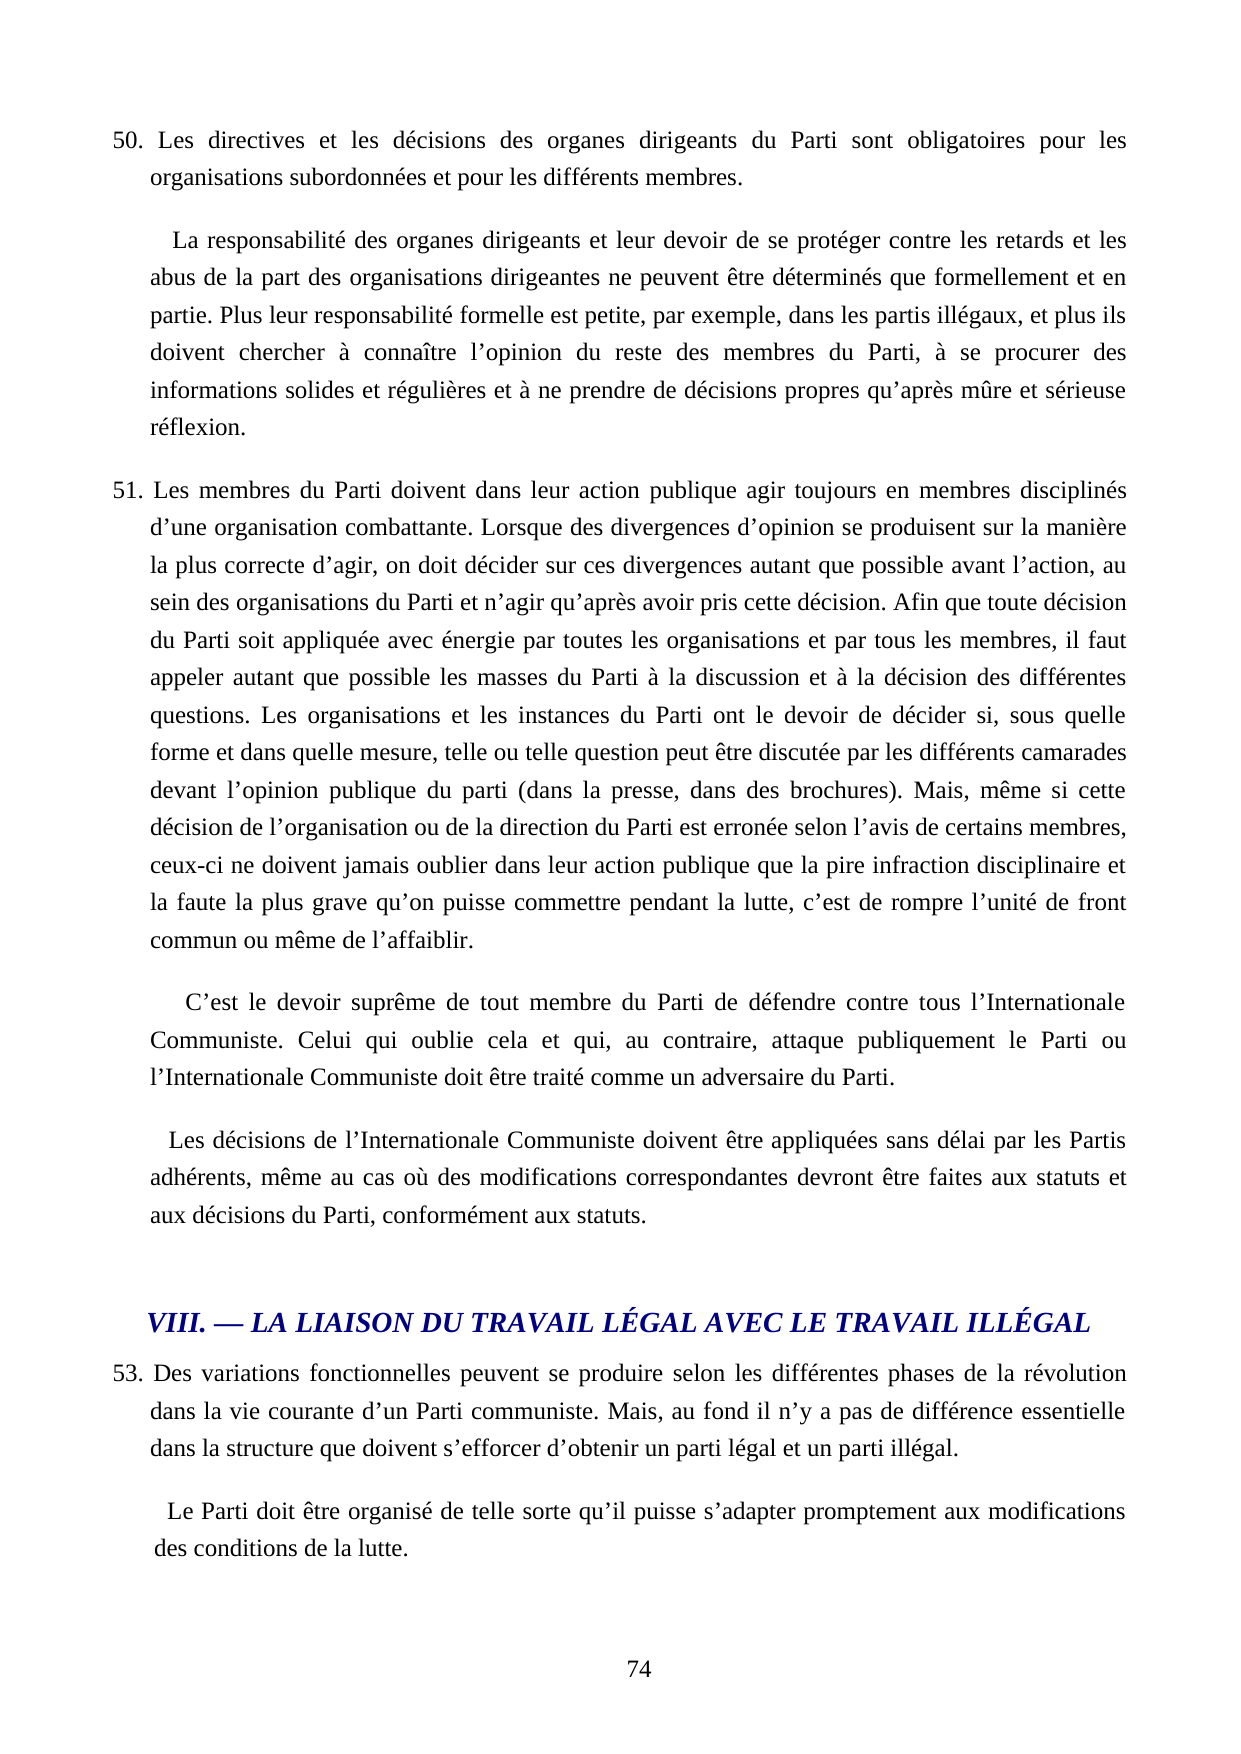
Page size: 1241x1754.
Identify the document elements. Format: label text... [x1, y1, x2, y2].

text 50. Les directives et les décisions des organes dirigeants du Parti sont obligatoires pour les organisations subordonnées et pour les différents membres. [112, 118, 1128, 193]
text C’est le devoir suprême de tout membre du Parti de défendre contre tous l’Internationale Communiste. Celui qui oublie cela et qui, au contraire, attaque publiquement le Parti ou l’Internationale Communiste doit être traité comme un adversaire du Parti. [112, 981, 1128, 1093]
text 53. Des variations fonctionnelles peuvent se produire selon les différentes phases de la révolution dans la vie courante d’un Parti communiste. Mais, au fond il n’y a pas de différence essentielle dans la structure que doivent s’efforcer d’obtenir un parti légal et un parti illégal. [112, 1352, 1128, 1464]
text 51. Les membres du Parti doivent dans leur action publique agir toujours en membres disciplinés d’une organisation combattante. Lorsque des divergences d’opinion se produisent sur la manière la plus correcte d’agir, on doit décider sur ces divergences autant que possible avant l’action, au sein des organisations du Parti et n’agir qu’après avoir pris cette décision. Afin que toute décision du Parti soit appliquée avec énergie par toutes les organisations et par tous les membres, il faut appeler autant que possible les masses du Parti à la discussion et à la décision des différentes questions. Les organisations et les instances du Parti ont le devoir de décider si, sous quelle forme et dans quelle mesure, telle ou telle question peut être discutée par les différents camarades devant l’opinion publique du parti (dans la presse, dans des brochures). Mais, même si cette décision de l’organisation ou de la direction du Parti est erronée selon l’avis de certains membres, ceux-ci ne doivent jamais oublier dans leur action publique que la pire infraction disciplinaire et la faute la plus grave qu’on puisse commettre pendant la lutte, c’est de rompre l’unité de front commun ou même de l’affaiblir. [112, 468, 1128, 956]
text Le Parti doit être organisé de telle sorte qu’il puisse s’adapter promptement aux modifications des conditions de la lutte. [112, 1489, 1128, 1564]
text VIII. — LA LIAISON DU TRAVAIL LÉGAL AVEC LE TRAVAIL ILLÉGAL [112, 1306, 1128, 1339]
text Les décisions de l’Internationale Communiste doivent être appliquées sans délai par les Partis adhérents, même au cas où des modifications correspondantes devront être faites aux statuts et aux décisions du Parti, conformément aux statuts. [112, 1118, 1128, 1231]
text La responsabilité des organes dirigeants et leur devoir de se protéger contre les retards et les abus de la part des organisations dirigeantes ne peuvent être déterminés que formellement et en partie. Plus leur responsabilité formelle est petite, par exemple, dans les partis illégaux, et plus ils doivent chercher à connaître l’opinion du reste des membres du Parti, à se procurer des informations solides et régulières et à ne prendre de décisions propres qu’après mûre et sérieuse réflexion. [112, 218, 1128, 443]
